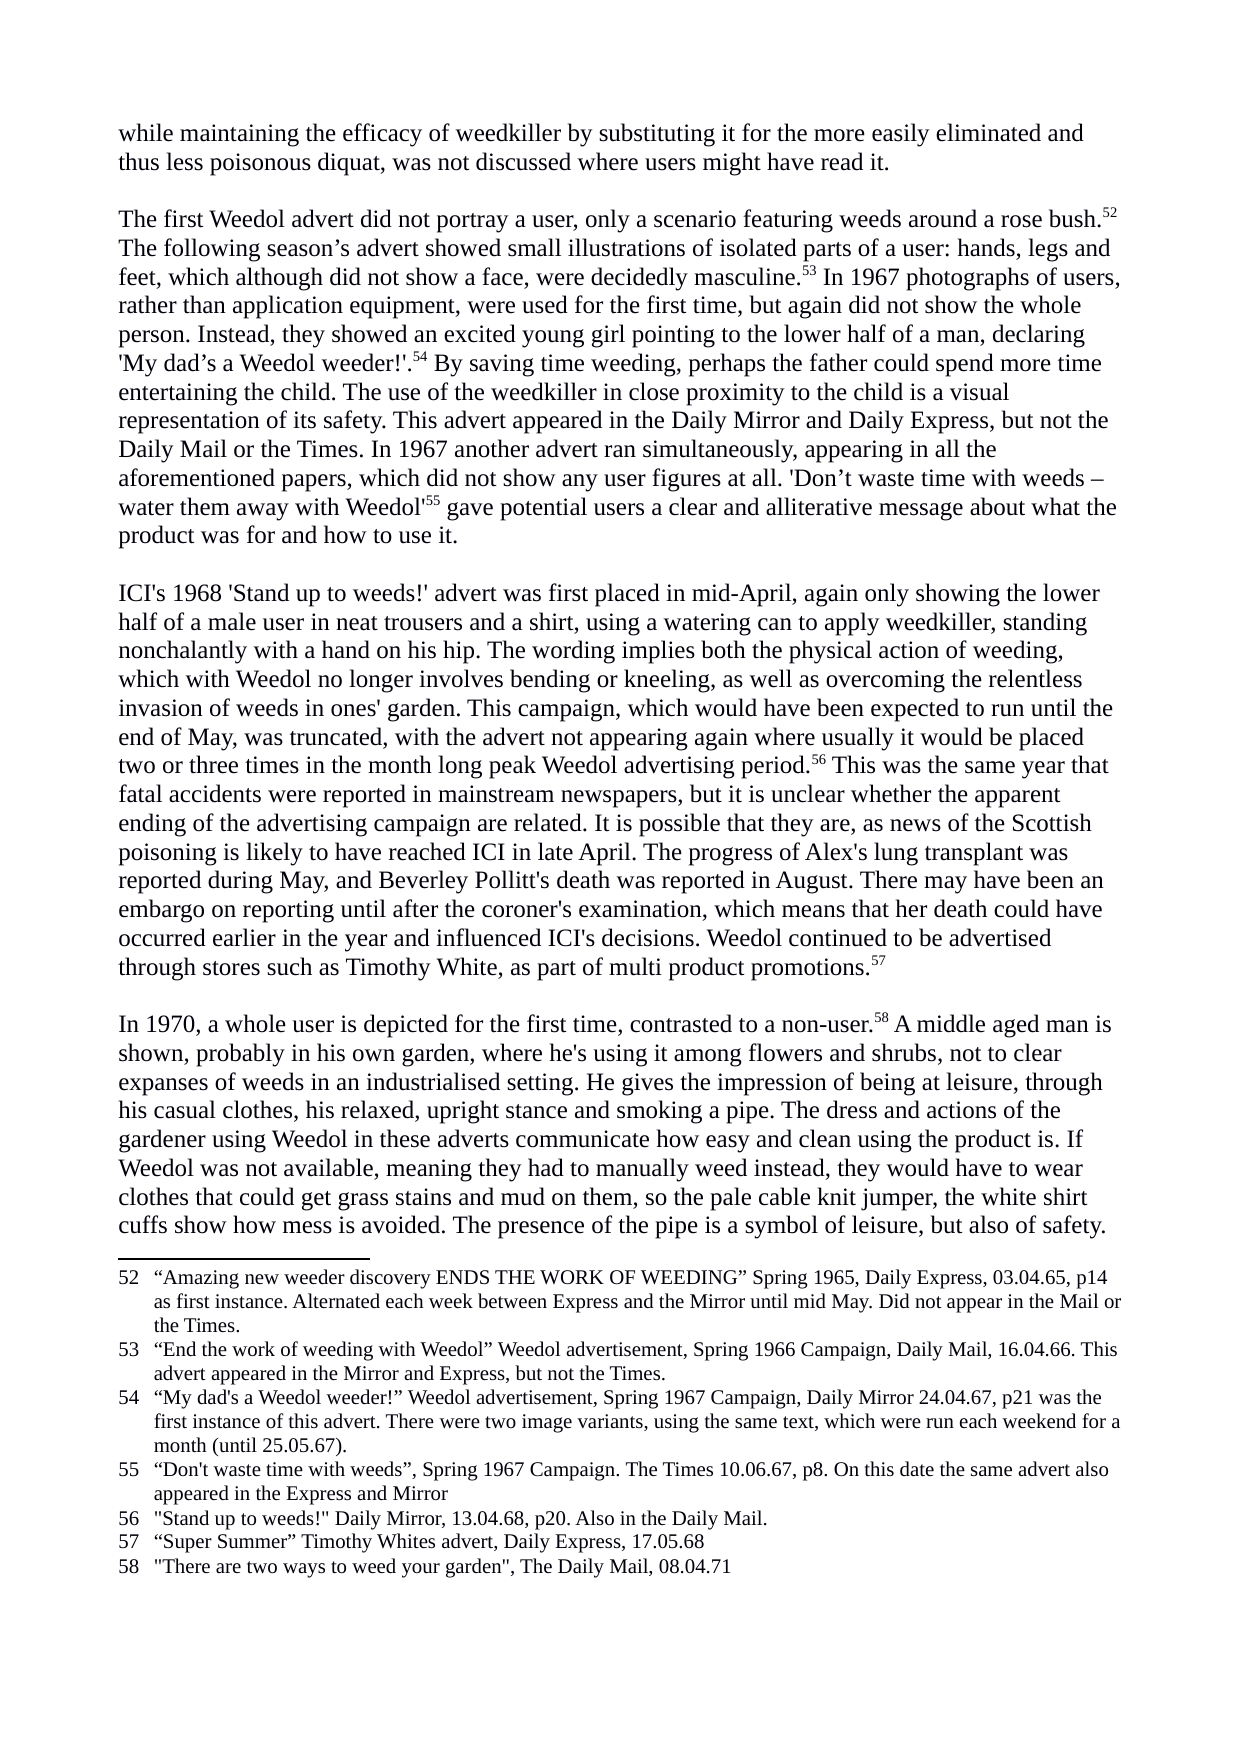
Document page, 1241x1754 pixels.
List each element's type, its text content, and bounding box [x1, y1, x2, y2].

text while maintaining the efficacy of weedkiller by substituting it for the more easily eliminated and thus less poisonous diquat, was not discussed where users might have read it. [118, 118, 1122, 176]
text The first Weedol advert did not portray a user, only a scenario featuring weeds around a rose bush. The following season’s advert showed small illustrations of isolated parts of a user: hands, legs and feet, which although did not show a face, were decidedly masculine. In 1967 photographs of users, rather than application equipment, were used for the first time, but again did not show the whole person. Instead, they showed an excited young girl pointing to the lower half of a man, declaring 'My dad’s a Weedol weeder!'. By saving time weeding, perhaps the father could spend more time entertaining the child. The use of the weedkiller in close proximity to the child is a visual representation of its safety. This advert appeared in the Daily Mirror and Daily Express, but not the Daily Mail or the Times. In 1967 another advert ran simultaneously, appearing in all the aforementioned papers, which did not show any user figures at all. 'Don’t waste time with weeds – water them away with Weedol' gave potential users a clear and alliterative message about what the product was for and how to use it. [118, 204, 1122, 549]
text "There are two ways to weed your garden", The Daily Mail, 08.04.71 [118, 1553, 1122, 1578]
text ICI's 1968 'Stand up to weeds!' advert was first placed in mid-April, again only showing the lower half of a male user in neat trousers and a shirt, using a watering can to apply weedkiller, standing nonchalantly with a hand on his hip. The wording implies both the physical action of weeding, which with Weedol no longer involves bending or kneeling, as well as overcoming the relentless invasion of weeds in ones' garden. This campaign, which would have been expected to run until the end of May, was truncated, with the advert not appearing again where usually it would be placed two or three times in the month long peak Weedol advertising period. This was the same year that fatal accidents were reported in mainstream newspapers, but it is unclear whether the apparent ending of the advertising campaign are related. It is possible that they are, as news of the Scottish poisoning is likely to have reached ICI in late April. The progress of Alex's lung transplant was reported during May, and Beverley Pollitt's death was reported in August. There may have been an embargo on reporting until after the coroner's examination, which means that her death could have occurred earlier in the year and influenced ICI's decisions. Weedol continued to be advertised through stores such as Timothy White, as part of multi product promotions. [118, 578, 1122, 981]
text “Don't waste time with weeds”, Spring 1967 Campaign. The Times 10.06.67, p8. On this date the same advert also appeared in the Express and Mirror [118, 1457, 1122, 1505]
text “Super Summer” Timothy Whites advert, Daily Express, 17.05.68 [118, 1529, 1122, 1553]
text “Amazing new weeder discovery ENDS THE WORK OF WEEDING” Spring 1965, Daily Express, 03.04.65, p14 as first instance. Alternated each week between Express and the Mirror until mid May. Did not appear in the Mail or the Times. [118, 1265, 1122, 1337]
text “End the work of weeding with Weedol” Weedol advertisement, Spring 1966 Campaign, Daily Mail, 16.04.66. This advert appeared in the Mirror and Express, but not the Times. [118, 1337, 1122, 1385]
text “My dad's a Weedol weeder!” Weedol advertisement, Spring 1967 Campaign, Daily Mirror 24.04.67, p21 was the first instance of this advert. There were two image variants, using the same text, which were run each weekend for a month (until 25.05.67). [118, 1385, 1122, 1457]
text In 1970, a whole user is depicted for the first time, contrasted to a non-user. A middle aged man is shown, probably in his own garden, where he's using it among flowers and shrubs, not to clear expanses of weeds in an industrialised setting. He gives the impression of being at leisure, through his casual clothes, his relaxed, upright stance and smoking a pipe. The dress and actions of the gardener using Weedol in these adverts communicate how easy and clean using the product is. If Weedol was not available, meaning they had to manually weed instead, they would have to wear clothes that could get grass stains and mud on them, so the pale cable knit jumper, the white shirt cuffs show how mess is avoided. The presence of the pipe is a symbol of leisure, but also of safety. [118, 1009, 1122, 1239]
text "Stand up to weeds!" Daily Mirror, 13.04.68, p20. Also in the Daily Mail. [118, 1505, 1122, 1529]
